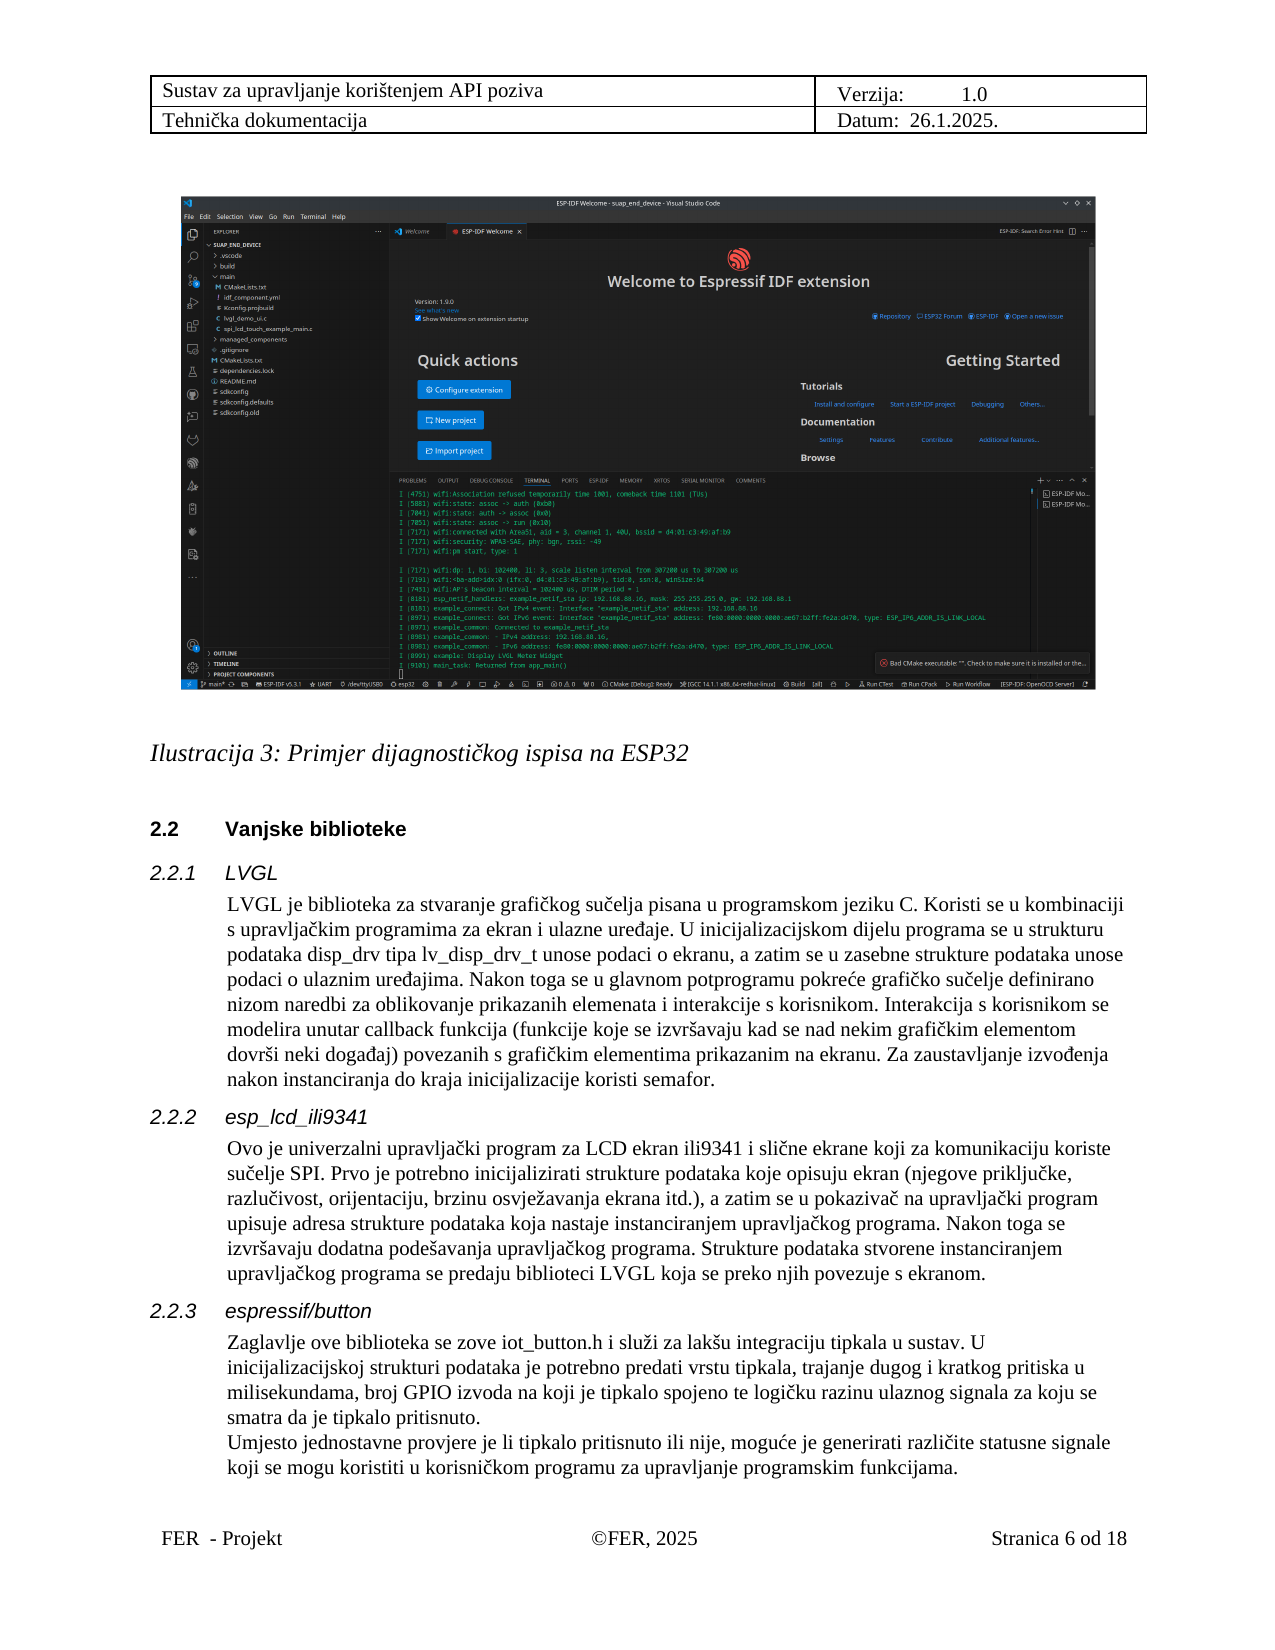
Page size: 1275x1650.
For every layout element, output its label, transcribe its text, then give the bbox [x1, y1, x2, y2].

subtitle LVGL [150, 860, 1125, 885]
subtitle esp_lcd_ili9341 [150, 1104, 1125, 1129]
text LVGL je biblioteka za stvaranje grafičkog sučelja pisana u programskom jeziku C. Koristi se u kombinaciji s upravljačkim programima za ekran i ulazne uređaje. U inicijalizacijskom dijelu programa se u strukturu podataka disp_drv tipa lv_disp_drv_t unose podaci o ekranu, a zatim se u zasebne strukture podataka unose podaci o ulaznim uređajima. Nakon toga se u glavnom potprogramu pokreće grafičko sučelje definirano nizom naredbi za oblikovanje prikazanih elemenata i interakcije s korisnikom. Interakcija s korisnikom se modelira unutar callback funkcija (funkcije koje se izvršavaju kad se nad nekim grafičkim elementom dovrši neki događaj) povezanih s grafičkim elementima prikazanim na ekranu. Za zaustavljanje izvođenja nakon instanciranja do kraja inicijalizacije koristi semafor. [227, 891, 1125, 1091]
subtitle espressif/button [150, 1297, 1125, 1322]
text Umjesto jednostavne provjere je li tipkalo pritisnuto ili nije, moguće je generirati različite statusne signale koji se mogu koristiti u korisničkom programu za upravljanje programskim funkcijama. [227, 1429, 1125, 1479]
text Ilustracija 3: Primjer dijagnostičkog ispisa na ESP32 [150, 726, 1125, 767]
text Zaglavlje ove biblioteka se zove iot_button.h i služi za lakšu integraciju tipkala u sustav. U inicijalizacijskoj strukturi podataka je potrebno predati vrstu tipkala, trajanje dugog i kratkog pritiska u milisekundama, broj GPIO izvoda na koji je tipkalo spojeno te logičku razinu ulaznog signala za koju se smatra da je tipkalo pritisnuto. [227, 1329, 1125, 1429]
subtitle Vanjske biblioteke [150, 816, 1125, 841]
picture [150, 171, 1125, 726]
text Ovo je univerzalni upravljački program za LCD ekran ili9341 i slične ekrane koji za komunikaciju koriste sučelje SPI. Prvo je potrebno inicijalizirati strukture podataka koje opisuju ekran (njegove priključke, razlučivost, orijentaciju, brzinu osvježavanja ekrana itd.), a zatim se u pokazivač na upravljački program upisuje adresa strukture podataka koja nastaje instanciranjem upravljačkog programa. Nakon toga se izvršavaju dodatna podešavanja upravljačkog programa. Strukture podataka stvorene instanciranjem upravljačkog programa se predaju biblioteci LVGL koja se preko njih povezuje s ekranom. [227, 1135, 1125, 1285]
